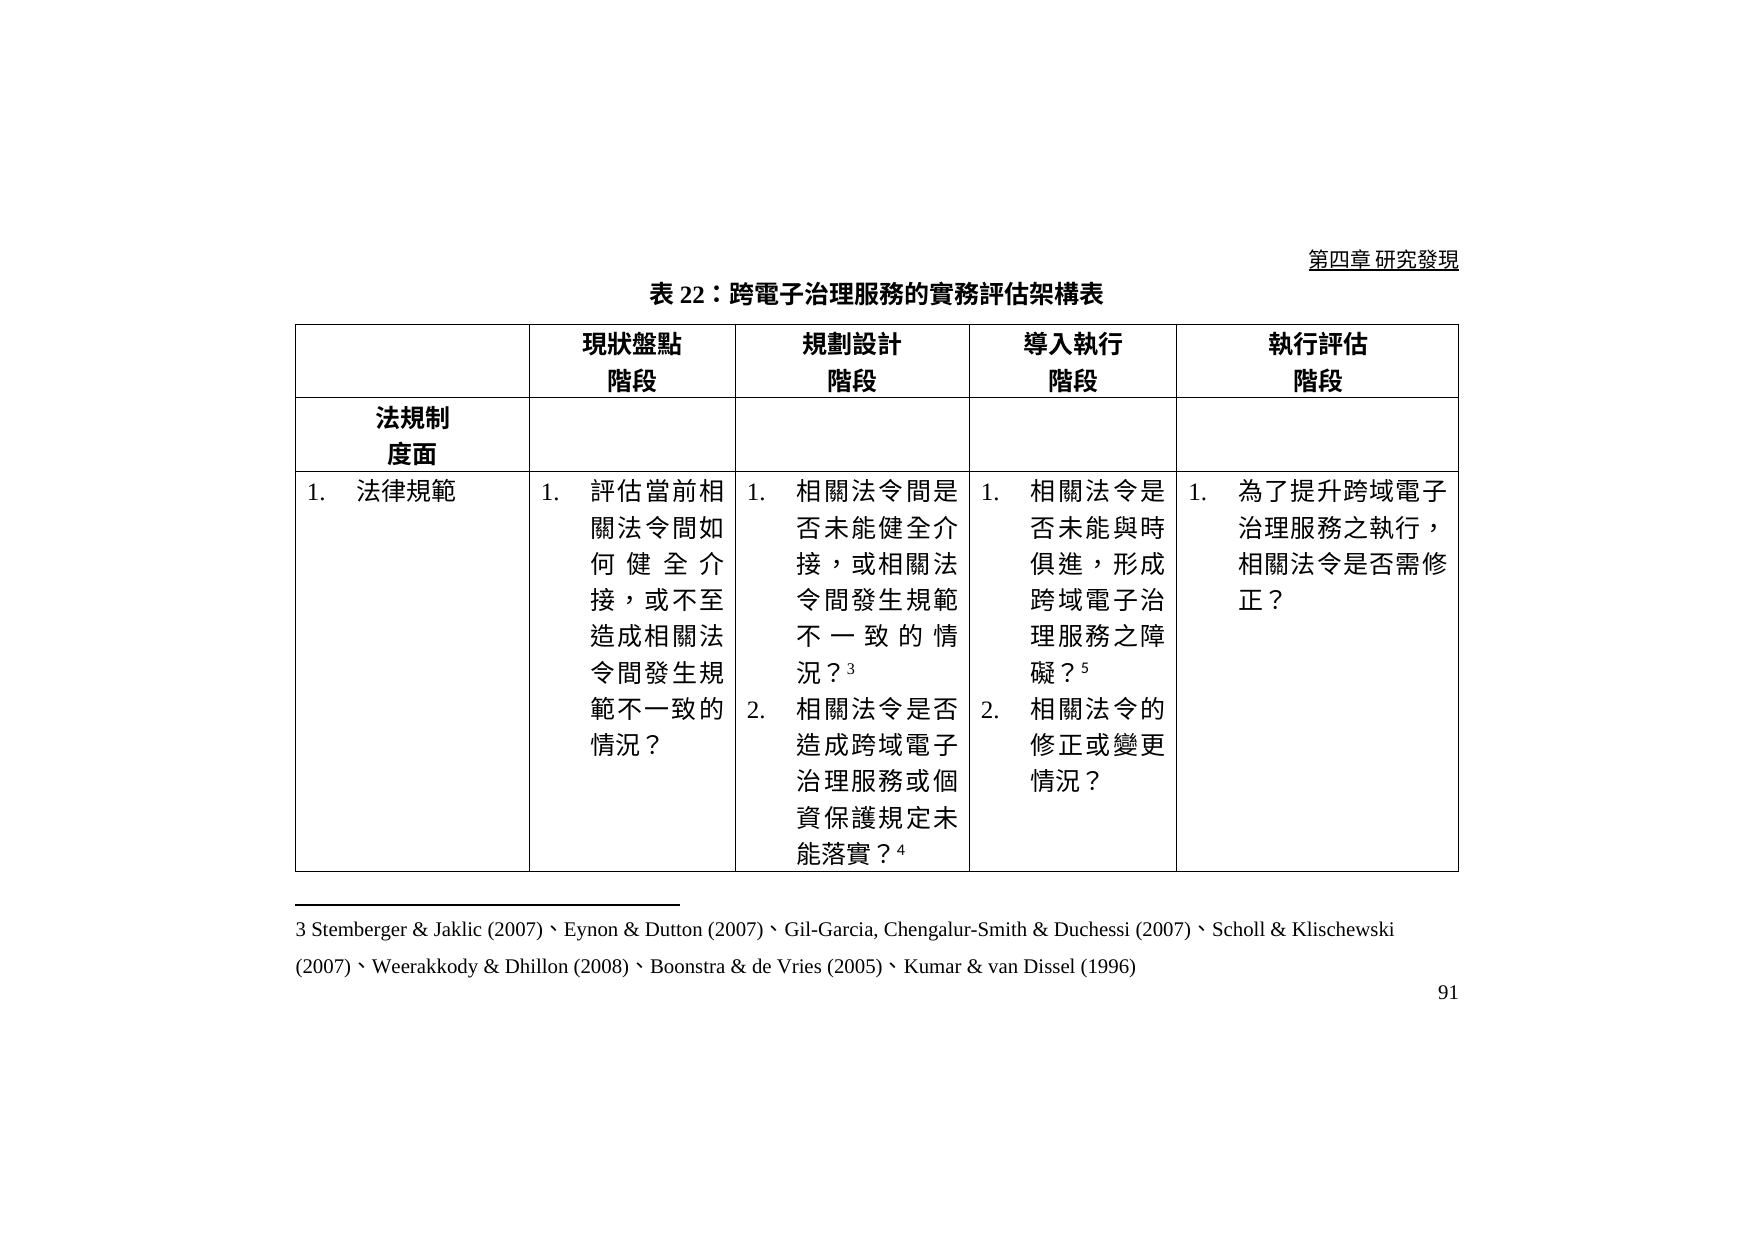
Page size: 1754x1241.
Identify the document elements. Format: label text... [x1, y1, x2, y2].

table_cell 法規制 度面 [296, 398, 529, 471]
table_header 現狀盤點 階段 [530, 325, 735, 397]
table_cell [1177, 398, 1458, 471]
table_cell 相關法令間是否未能健全介接，或相關法令間發生規範不一致的情況？ 相關法令是否造成跨域電子治理服務或個資保護規定未能落實？ [736, 472, 969, 871]
table_header [296, 325, 529, 397]
table_cell [970, 398, 1176, 471]
table_cell 相關法令是否未能與時俱進，形成跨域電子治理服務之障礙？ 相關法令的修正或變更情況？ [970, 472, 1176, 871]
table_cell [736, 398, 969, 471]
table_cell 評估當前相關法令間如何健全介接，或不至造成相關法令間發生規範不一致的情況？ [530, 472, 735, 871]
table_cell 為了提升跨域電子治理服務之執行，相關法令是否需修正？ [1177, 472, 1458, 871]
table_header 執行評估 階段 [1177, 325, 1458, 397]
table_cell 法律規範 [296, 472, 529, 871]
table_header 規劃設計 階段 [736, 325, 969, 397]
table_cell [530, 398, 735, 471]
text 表22：跨電子治理服務的實務評估架構表 [295, 274, 1459, 311]
table_header 導入執行 階段 [970, 325, 1176, 397]
